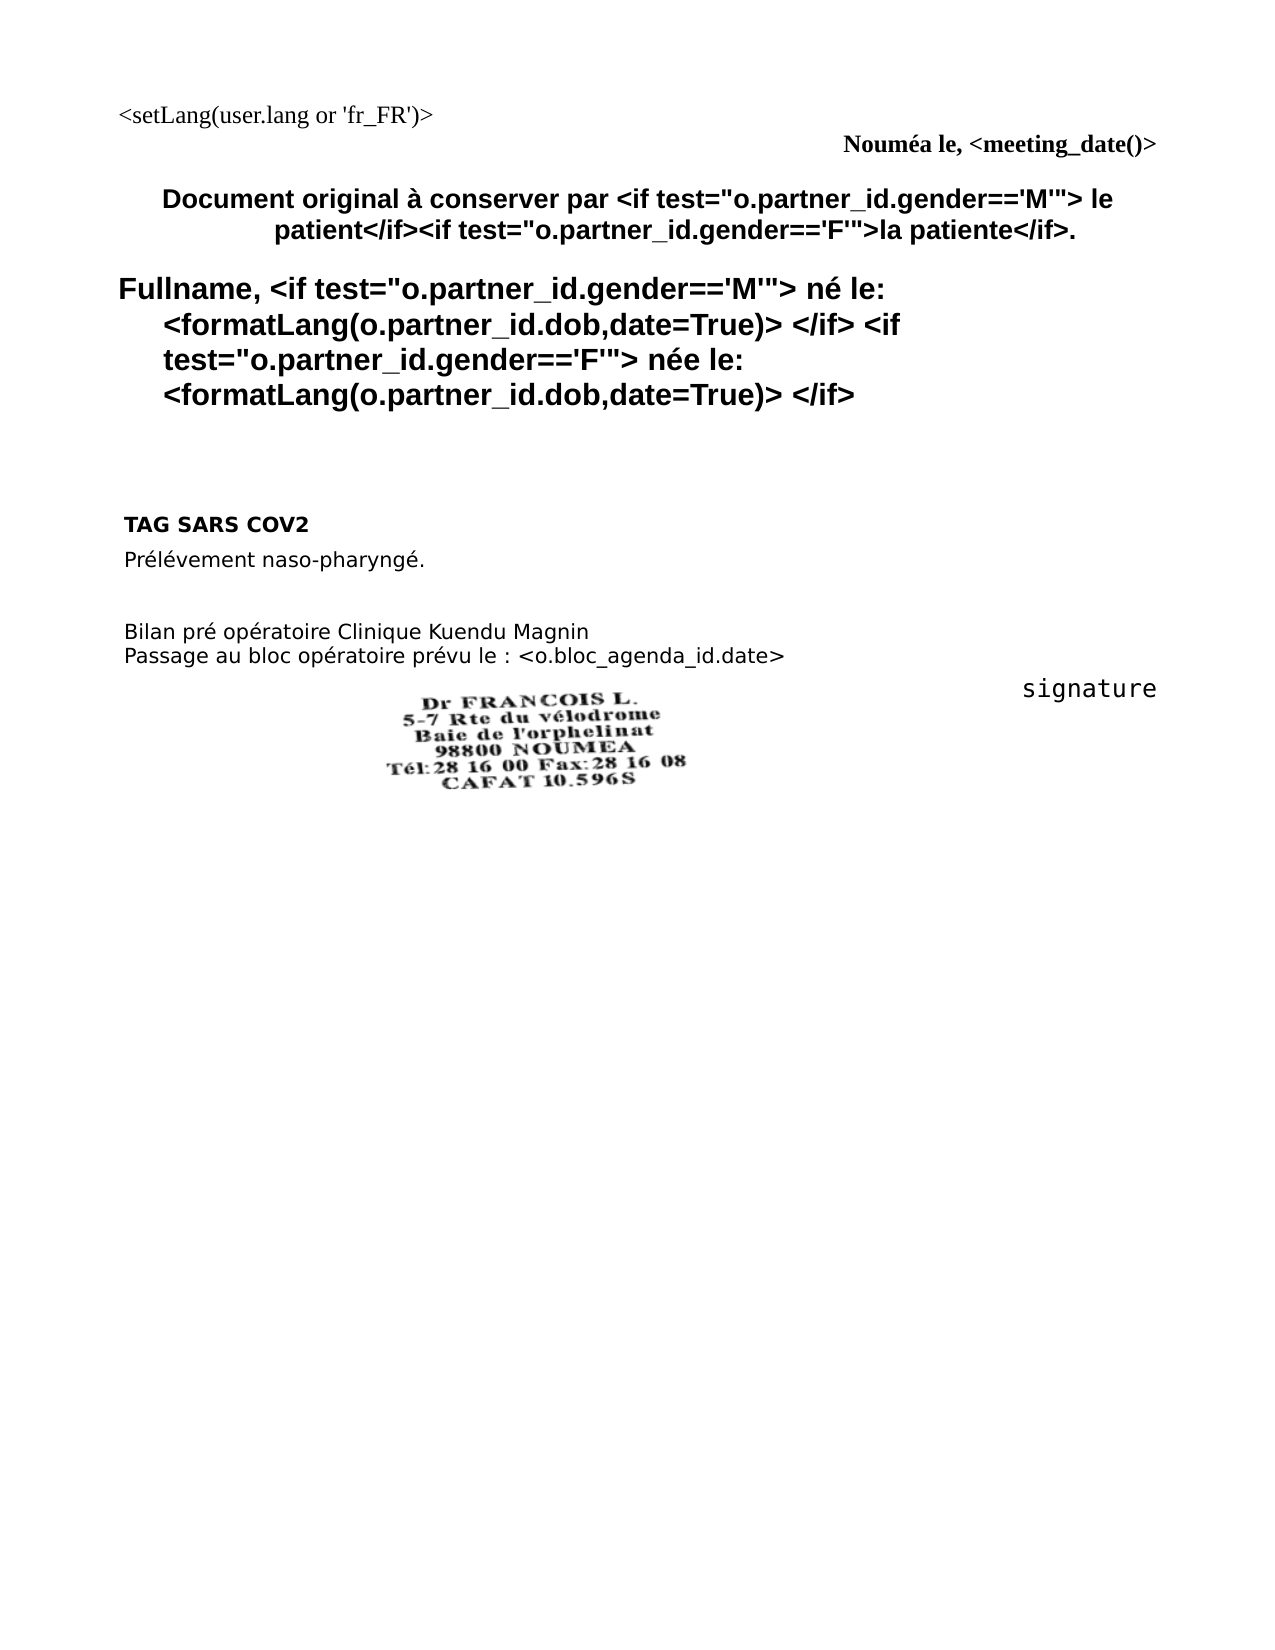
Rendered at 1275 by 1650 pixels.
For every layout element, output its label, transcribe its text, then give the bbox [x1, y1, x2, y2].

picture [368, 691, 704, 798]
subtitle Document original à conserver par <if test="o.partner_id.gender=='M'"> le patient</if><if test="o.partner_id.gender=='F'">la patiente</if>. [118, 183, 1157, 245]
text <setLang(user.lang or 'fr_FR')> [118, 100, 1157, 129]
table_cell [118, 579, 1157, 614]
subtitle Fullname, <if test="o.partner_id.gender=='M'"> né le: <formatLang(o.partner_id.dob,date=True)> </if> <if test="o.partner_id.gender=='F'"> née le: <formatLang(o.partner_id.dob,date=True)> </if> [118, 271, 1157, 412]
text signature [118, 674, 1157, 703]
table_cell Prélévement naso-pharyngé. [118, 543, 1157, 578]
text Nouméa le, <meeting_date()> [118, 129, 1157, 158]
table_cell Bilan pré opératoire Clinique Kuendu Magnin Passage au bloc opératoire prévu le : <o.bloc_agenda_id.date> [118, 614, 1157, 674]
table_header TAG SARS COV2 [118, 507, 1157, 543]
